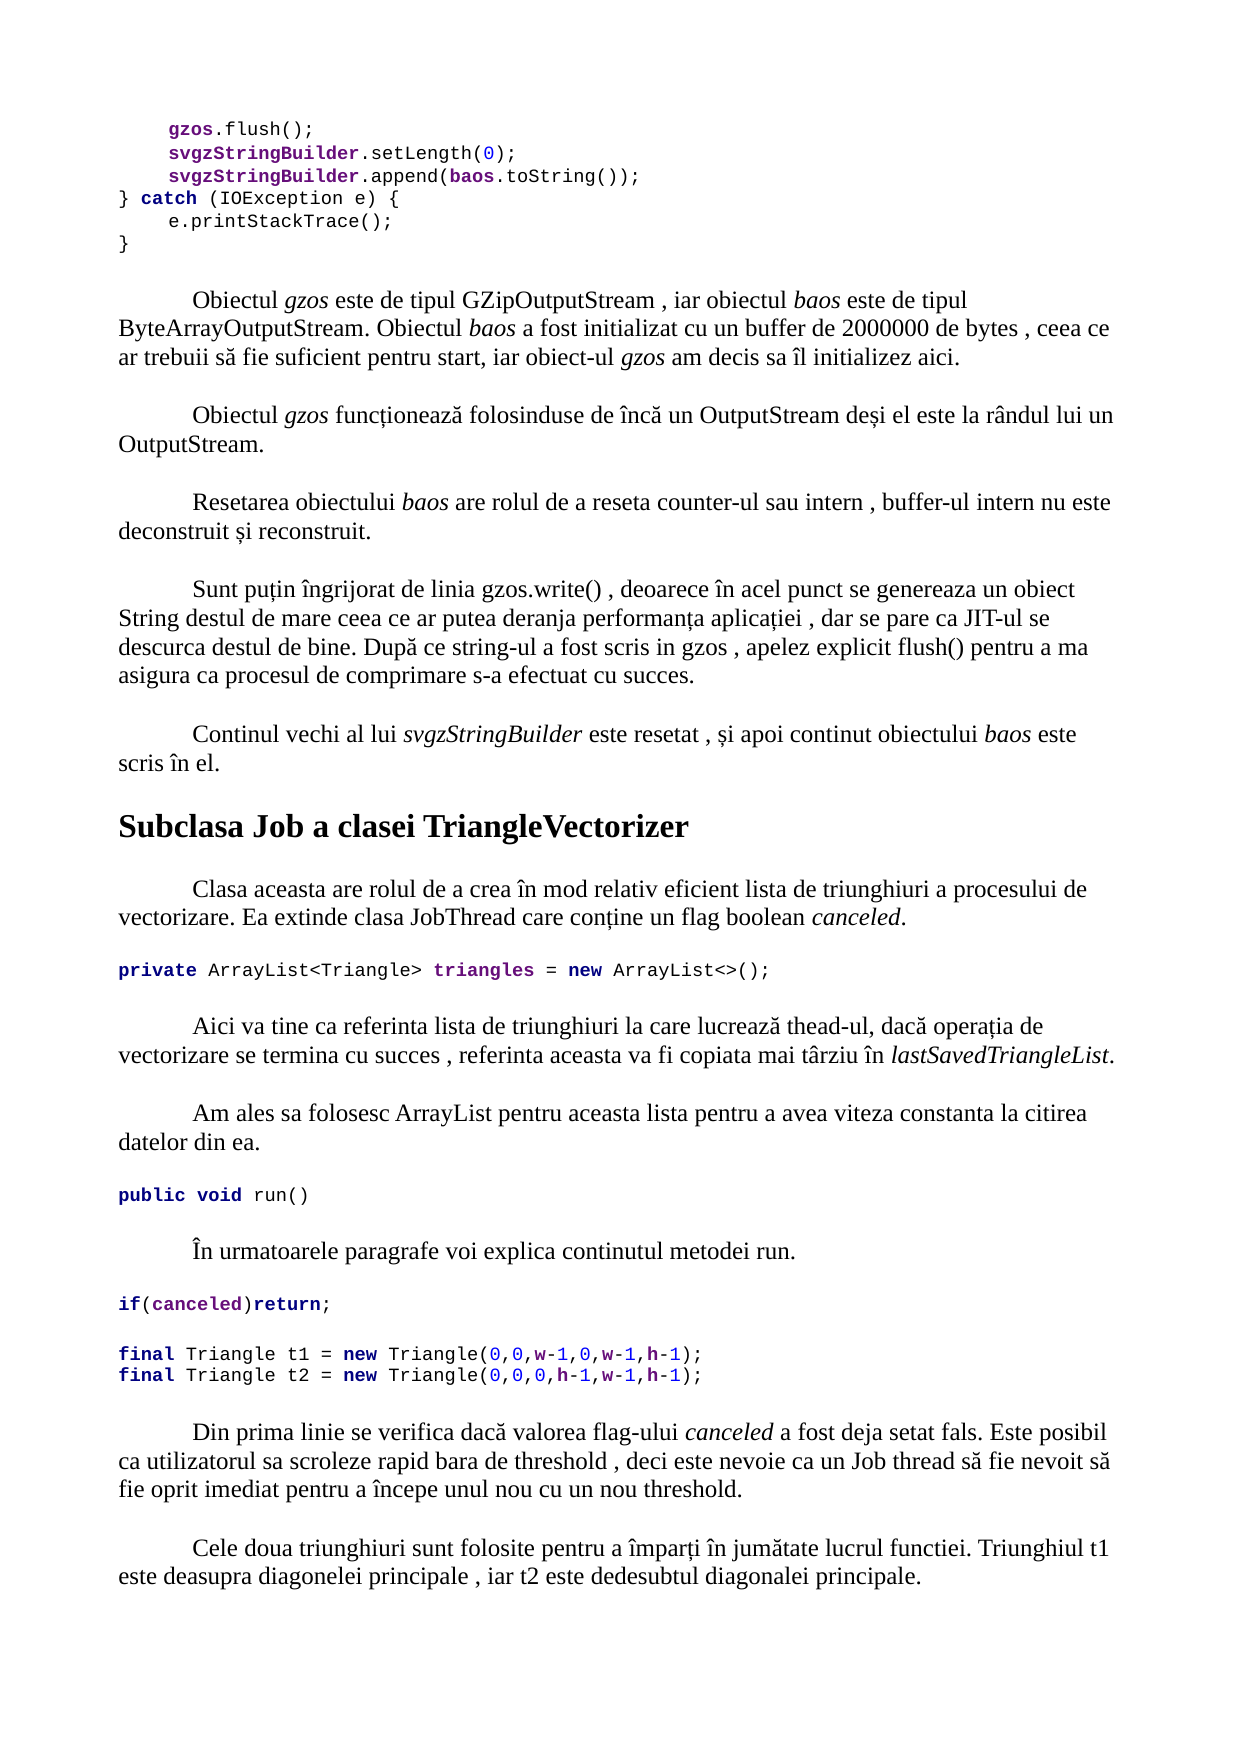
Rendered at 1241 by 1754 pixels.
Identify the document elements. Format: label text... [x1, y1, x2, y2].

text public void run() [118, 1185, 1122, 1207]
text e.printStackTrace(); [118, 210, 1122, 234]
text Sunt puțin îngrijorat de linia gzos.write() , deoarece în acel punct se genereaza un obiect String destul de mare ceea ce ar putea deranja performanța aplicației , dar se pare ca JIT-ul se descurca destul de bine. După ce string-ul a fost scris in gzos , apelez explicit flush() pentru a ma asigura ca procesul de comprimare s-a efectuat cu succes. [118, 574, 1122, 689]
text final Triangle t2 = new Triangle(0,0,0,h-1,w-1,h-1); [118, 1366, 1122, 1387]
text Am ales sa folosesc ArrayList pentru aceasta lista pentru a avea viteza constanta la citirea datelor din ea. [118, 1098, 1122, 1156]
text final Triangle t1 = new Triangle(0,0,w-1,0,w-1,h-1); [118, 1345, 1122, 1366]
text Obiectul gzos funcționează folosinduse de încă un OutputStream deși el este la rândul lui un OutputStream. [118, 400, 1122, 458]
text } [118, 234, 1122, 255]
text Continul vechi al lui svgzStringBuilder este resetat , și apoi continut obiectului baos este scris în el. [118, 719, 1122, 776]
text În urmatoarele paragrafe voi explica continutul metodei run. [118, 1236, 1122, 1265]
text Clasa aceasta are rolul de a crea în mod relativ eficient lista de triunghiuri a procesului de vectorizare. Ea extinde clasa JobThread care conține un flag boolean canceled. [118, 874, 1122, 931]
text gzos.flush(); [118, 118, 1122, 142]
text svgzStringBuilder.setLength(0); [118, 142, 1122, 165]
text } catch (IOException e) { [118, 189, 1122, 210]
text private ArrayList<Triangle> triangles = new ArrayList<>(); [118, 961, 1122, 982]
text Aici va tine ca referinta lista de triunghiuri la care lucrează thead-ul, dacă operația de vectorizare se termina cu succes , referinta aceasta va fi copiata mai târziu în lastSavedTriangleList. [118, 1011, 1122, 1069]
text svgzStringBuilder.append(baos.toString()); [118, 165, 1122, 189]
text Obiectul gzos este de tipul GZipOutputStream , iar obiectul baos este de tipul ByteArrayOutputStream. Obiectul baos a fost initializat cu un buffer de 2000000 de bytes , ceea ce ar trebuii să fie suficient pentru start, iar obiect-ul gzos am decis sa îl initializez aici. [118, 285, 1122, 371]
text Subclasa Job a clasei TriangleVectorizer [118, 806, 1122, 844]
text if(canceled)return; [118, 1294, 1122, 1316]
text Resetarea obiectului baos are rolul de a reseta counter-ul sau intern , buffer-ul intern nu este deconstruit și reconstruit. [118, 487, 1122, 545]
text Cele doua triunghiuri sunt folosite pentru a împarți în jumătate lucrul functiei. Triunghiul t1 este deasupra diagonelei principale , iar t2 este dedesubtul diagonalei principale. [118, 1533, 1122, 1590]
text Din prima linie se verifica dacă valorea flag-ului canceled a fost deja setat fals. Este posibil ca utilizatorul sa scroleze rapid bara de threshold , deci este nevoie ca un Job thread să fie nevoit să fie oprit imediat pentru a începe unul nou cu un nou threshold. [118, 1417, 1122, 1503]
